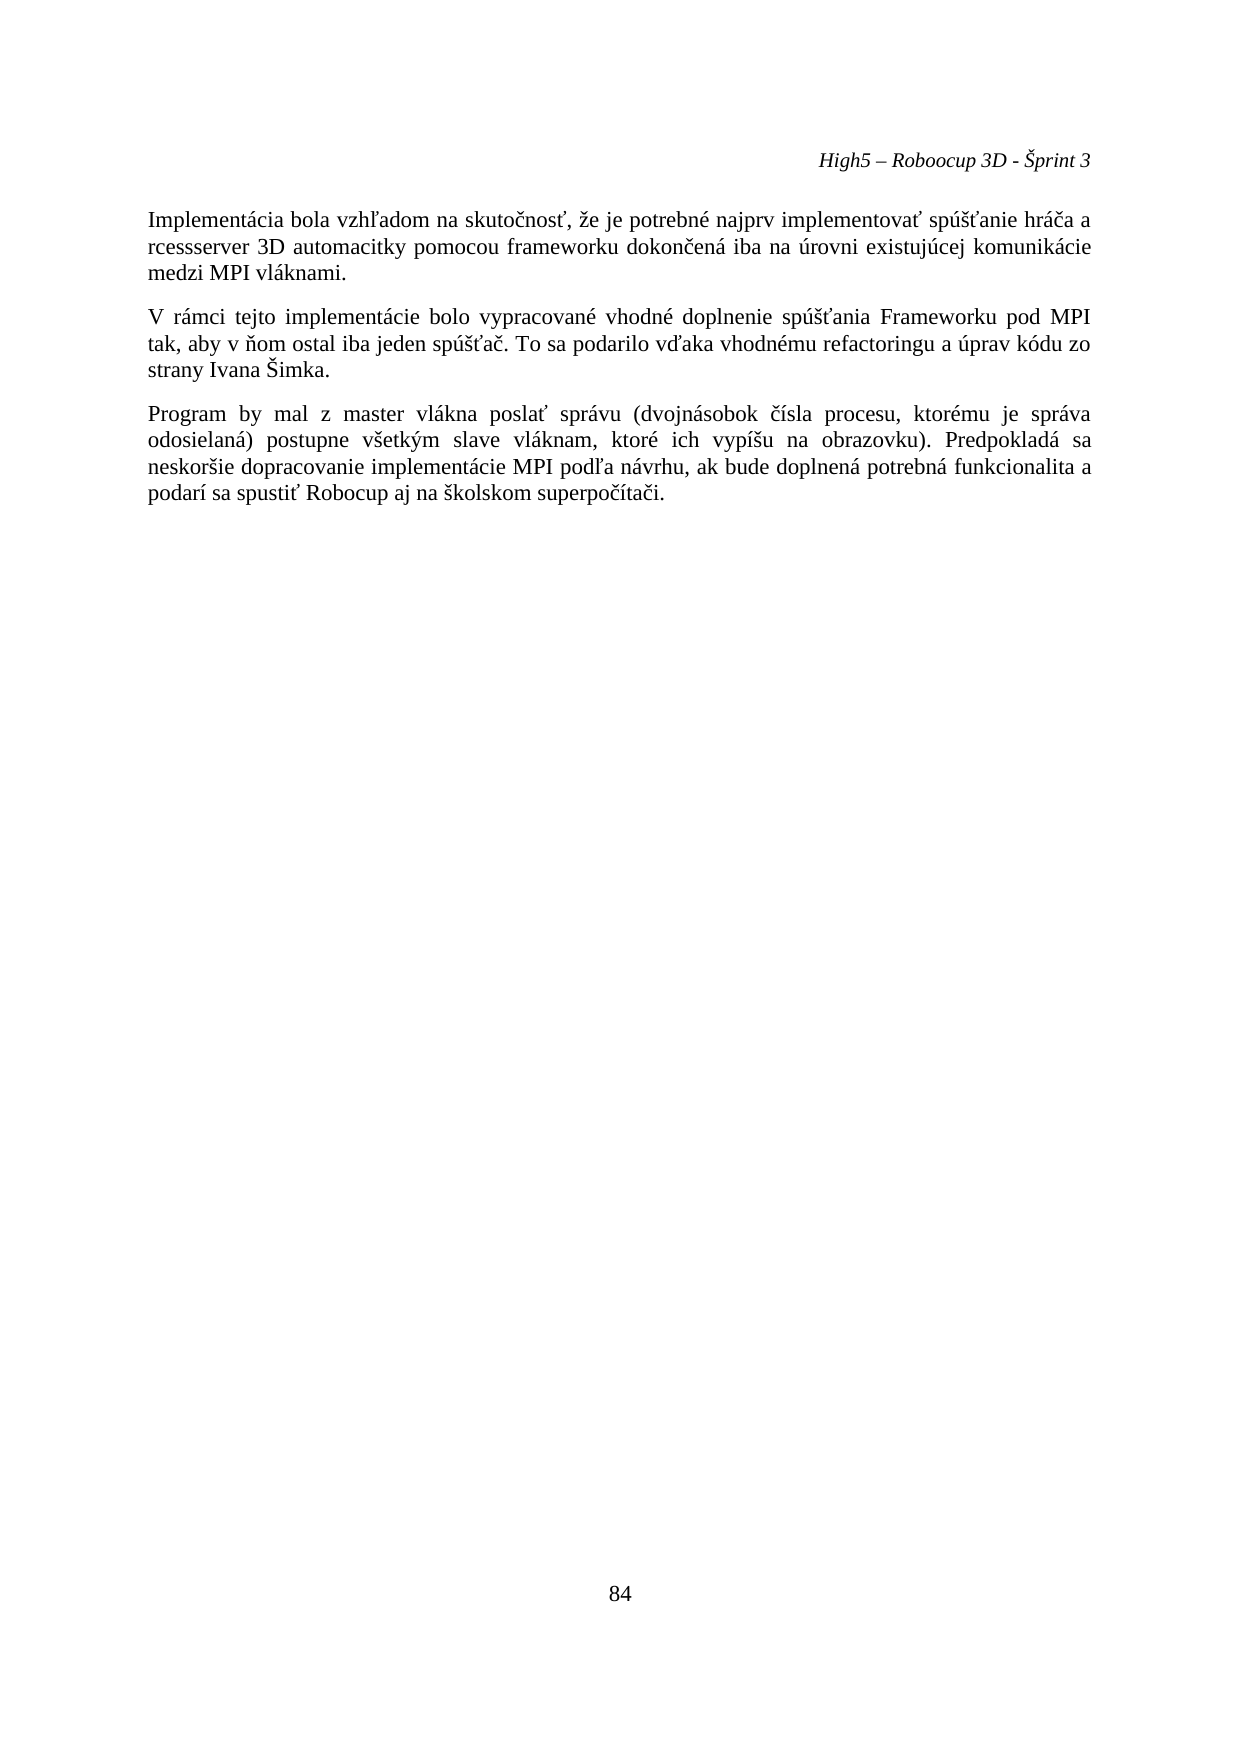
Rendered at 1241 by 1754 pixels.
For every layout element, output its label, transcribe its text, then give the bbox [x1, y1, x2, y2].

text Implementácia bola vzhľadom na skutočnosť, že je potrebné najprv implementovať spúšťanie hráča a rcessserver 3D automacitky pomocou frameworku dokončená iba na úrovni existujúcej komunikácie medzi MPI vláknami. [148, 207, 1093, 286]
text Program by mal z master vlákna poslať správu (dvojnásobok čísla procesu, ktorému je správa odosielaná) postupne všetkým slave vláknam, ktoré ich vypíšu na obrazovku). Predpokladá sa neskoršie dopracovanie implementácie MPI podľa návrhu, ak bude doplnená potrebná funkcionalita a podarí sa spustiť Robocup aj na školskom superpočítači. [148, 400, 1093, 506]
text V rámci tejto implementácie bolo vypracované vhodné doplnenie spúšťania Frameworku pod MPI tak, aby v ňom ostal iba jeden spúšťač. To sa podarilo vďaka vhodnému refactoringu a úprav kódu zo strany Ivana Šimka. [148, 303, 1093, 382]
